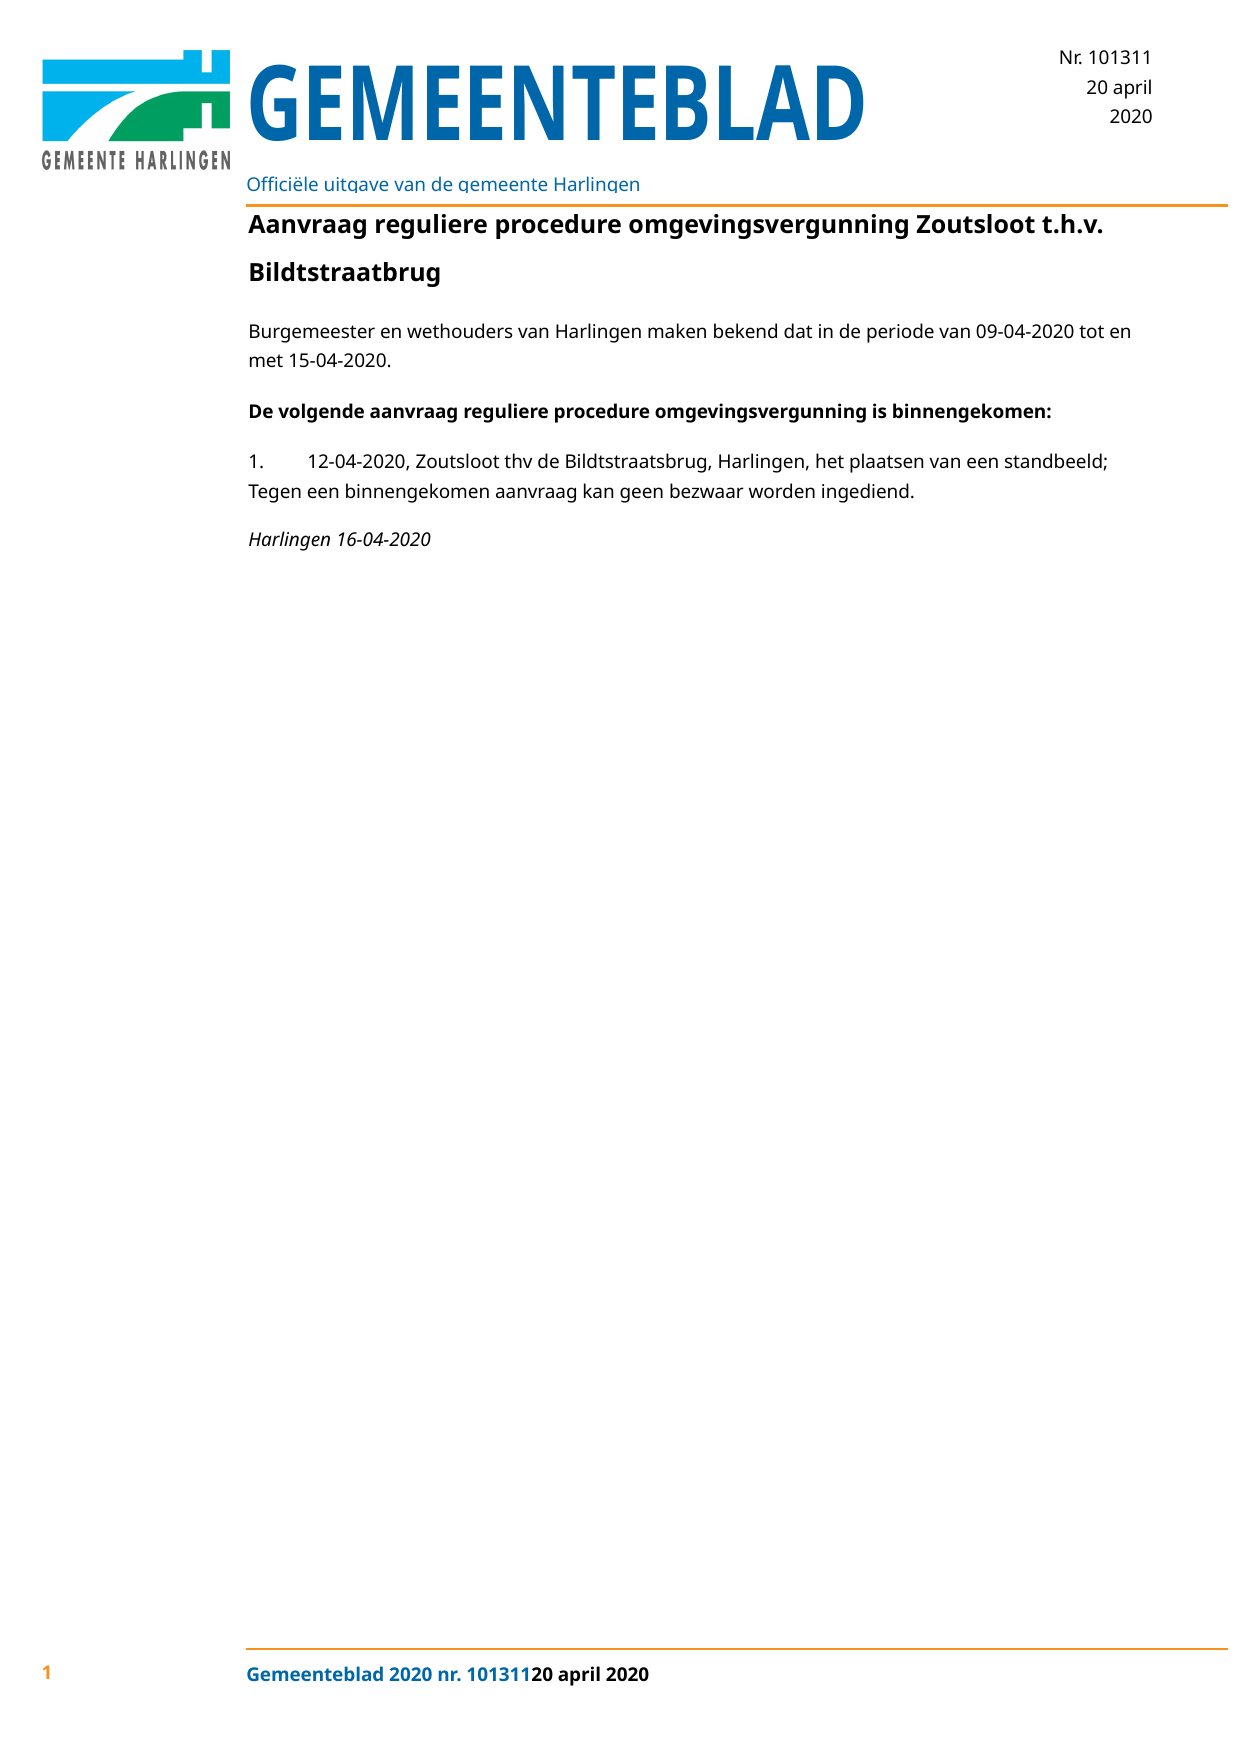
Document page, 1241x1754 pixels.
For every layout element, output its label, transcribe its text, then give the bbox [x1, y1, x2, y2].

text De volgende aanvraag reguliere procedure omgevingsvergunning is binnengekomen: [248, 398, 1152, 424]
text Burgemeester en wethouders van Harlingen maken bekend dat in de periode van 09-04-2020 tot en met 15-04-2020. [248, 318, 1152, 373]
list 12-04-2020, Zoutsloot thv de Bildtstraatsbrug, Harlingen, het plaatsen van een standbeeld; [248, 448, 1152, 474]
picture [41, 47, 231, 172]
text Tegen een binnengekomen aanvraag kan geen bezwaar worden ingediend. [248, 478, 1152, 504]
text Aanvraag reguliere procedure omgevingsvergunning Zoutsloot t.h.v. Bildtstraatbrug [248, 207, 1152, 288]
text Harlingen 16-04-2020 [248, 526, 1152, 551]
